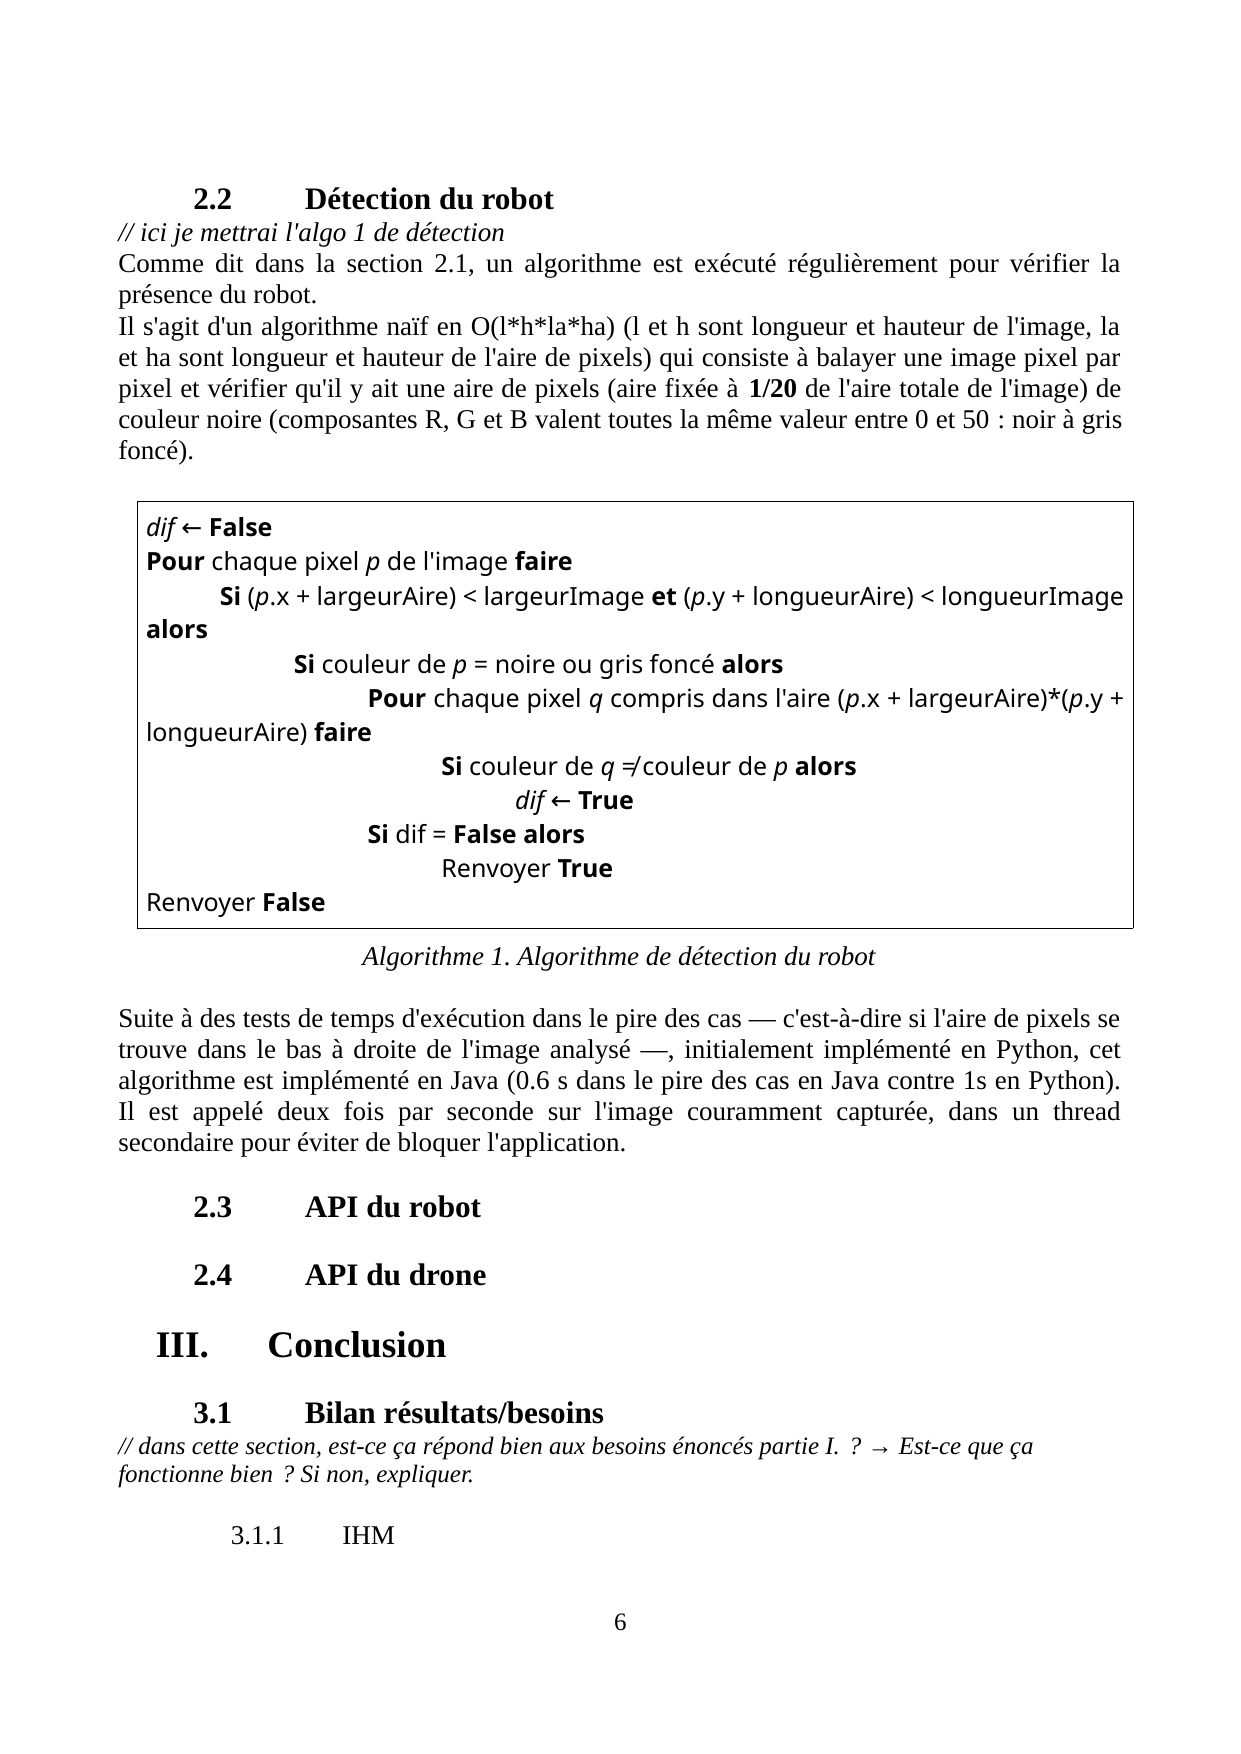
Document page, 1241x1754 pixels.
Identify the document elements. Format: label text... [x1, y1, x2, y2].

text dif ← False [146, 510, 1124, 544]
list Bilan résultats/besoins [193, 1395, 1122, 1431]
text Pour chaque pixel q compris dans l'aire (p.x + largeurAire)*(p.y + longueurAire) faire [146, 680, 1124, 748]
list IHM [231, 1519, 1122, 1551]
text Comme dit dans la section 2.1, un algorithme est exécuté régulièrement pour vérifier la présence du robot. [118, 247, 1122, 310]
text Si dif = False alors [146, 817, 1124, 851]
list Conclusion [156, 1323, 1122, 1366]
text Algorithme 1. Algorithme de détection du robot [118, 562, 1122, 971]
text Renvoyer True [146, 851, 1124, 885]
text Pour chaque pixel p de l'image faire [146, 544, 1124, 578]
list API du drone [193, 1256, 1122, 1292]
text Si couleur de q ≠ couleur de p alors [146, 748, 1124, 782]
text Il s'agit d'un algorithme naïf en O(l*h*la*ha) (l et h sont longueur et hauteur de l'image, la et ha sont longueur et hauteur de l'aire de pixels) qui consiste à balayer une image pixel par pixel et vérifier qu'il y ait une aire de pixels (aire fixée à 1/20 de l'aire totale de l'image) de couleur noire (composantes R, G et B valent toutes la même valeur entre 0 et 50 : noir à gris foncé). [118, 310, 1122, 466]
text Suite à des tests de temps d'exécution dans le pire des cas — c'est-à-dire si l'aire de pixels se trouve dans le bas à droite de l'image analysé —, initialement implémenté en Python, cet algorithme est implémenté en Java (0.6 s dans le pire des cas en Java contre 1s en Python). Il est appelé deux fois par seconde sur l'image couramment capturée, dans un thread secondaire pour éviter de bloquer l'application. [118, 1002, 1122, 1158]
text dif ← True [146, 782, 1124, 817]
text Renvoyer False [146, 885, 1124, 919]
text // ici je mettrai l'algo 1 de détection [118, 216, 1122, 247]
text // dans cette section, est-ce ça répond bien aux besoins énoncés partie I. ? → Est-ce que ça fonctionne bien ? Si non, expliquer. [118, 1431, 1122, 1488]
list API du robot [193, 1189, 1122, 1225]
text Si (p.x + largeurAire) < largeurImage et (p.y + longueurAire) < longueurImage alors [146, 578, 1124, 646]
list Détection du robot [193, 180, 1122, 216]
text Si couleur de p = noire ou gris foncé alors [146, 646, 1124, 680]
